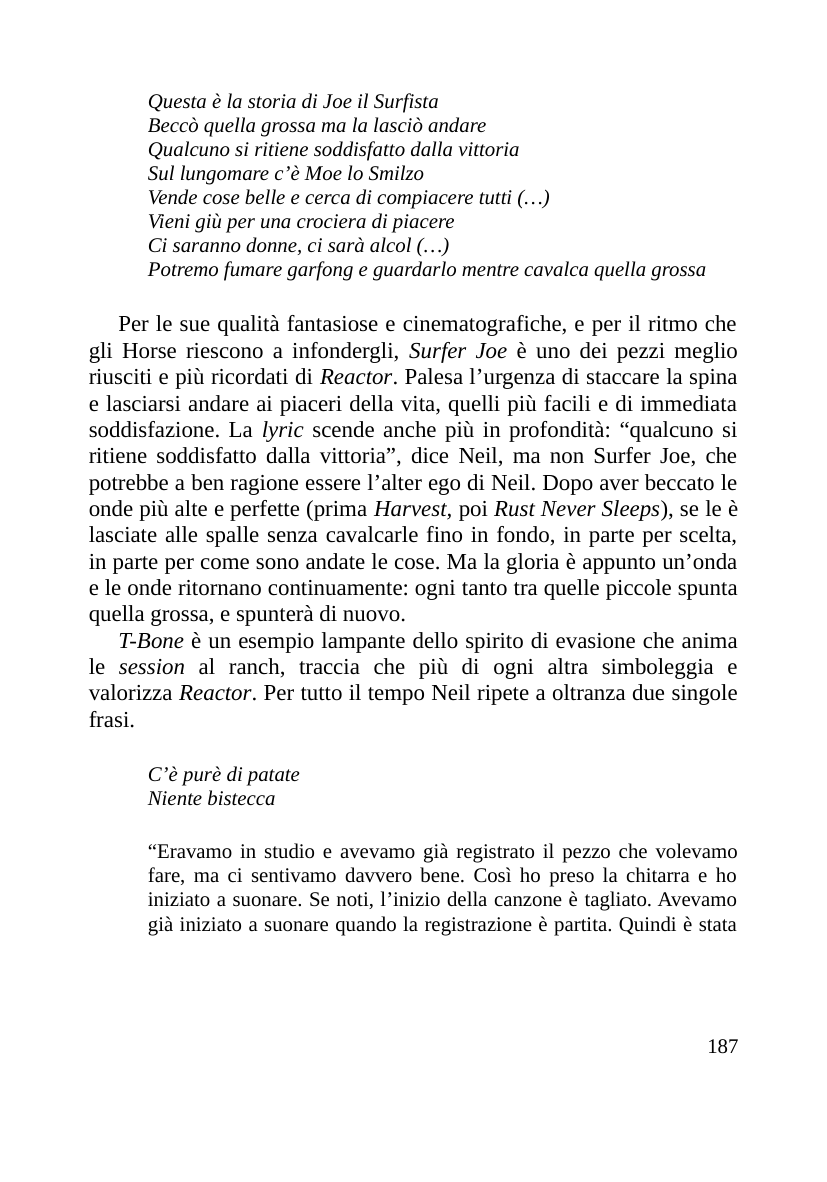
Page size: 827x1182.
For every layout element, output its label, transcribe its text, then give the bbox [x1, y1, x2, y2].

text “Eravamo in studio e avevamo già registrato il pezzo che volevamo fare, ma ci sentivamo davvero bene. Così ho preso la chitarra e ho iniziato a suonare. Se noti, l’inizio della canzone è tagliato. Avevamo già iniziato a suonare quando la registrazione è partita. Quindi è stata [148, 839, 738, 936]
text Niente bistecca [88, 786, 738, 810]
text C’è purè di patate [88, 762, 738, 786]
text Per le sue qualità fantasiose e cinematografiche, e per il ritmo che gli Horse riescono a infondergli, Surfer Joe è uno dei pezzi meglio riusciti e più ricordati di Reactor. Palesa l’urgenza di staccare la spina e lasciarsi andare ai piaceri della vita, quelli più facili e di immediata soddisfazione. La lyric scende anche più in profondità: “qualcuno si ritiene soddisfatto dalla vittoria”, dice Neil, ma non Surfer Joe, che potrebbe a ben ragione essere l’alter ego di Neil. Dopo aver beccato le onde più alte e perfette (prima Harvest, poi Rust Never Sleeps), se le è lasciate alle spalle senza cavalcarle fino in fondo, in parte per scelta, in parte per come sono andate le cose. Ma la gloria è appunto un’onda e le onde ritornano continuamente: ogni tanto tra quelle piccole spunta quella grossa, e spunterà di nuovo. [88, 311, 738, 627]
text Potremo fumare garfong e guardarlo mentre cavalca quella grossa [88, 257, 738, 281]
text Questa è la storia di Joe il Surfista [88, 88, 738, 113]
text T-Bone è un esempio lampante dello spirito di evasione che anima le session al ranch, traccia che più di ogni altra simboleggia e valorizza Reactor. Per tutto il tempo Neil ripete a oltranza due singole frasi. [88, 627, 738, 732]
text Vieni giù per una crociera di piacere [88, 209, 738, 233]
text Ci saranno donne, ci sarà alcol (…) [88, 233, 738, 257]
text Qualcuno si ritiene soddisfatto dalla vittoria [88, 137, 738, 161]
text Sul lungomare c’è Moe lo Smilzo [88, 161, 738, 185]
text Beccò quella grossa ma la lasciò andare [88, 113, 738, 137]
text Vende cose belle e cerca di compiacere tutti (…) [88, 185, 738, 209]
